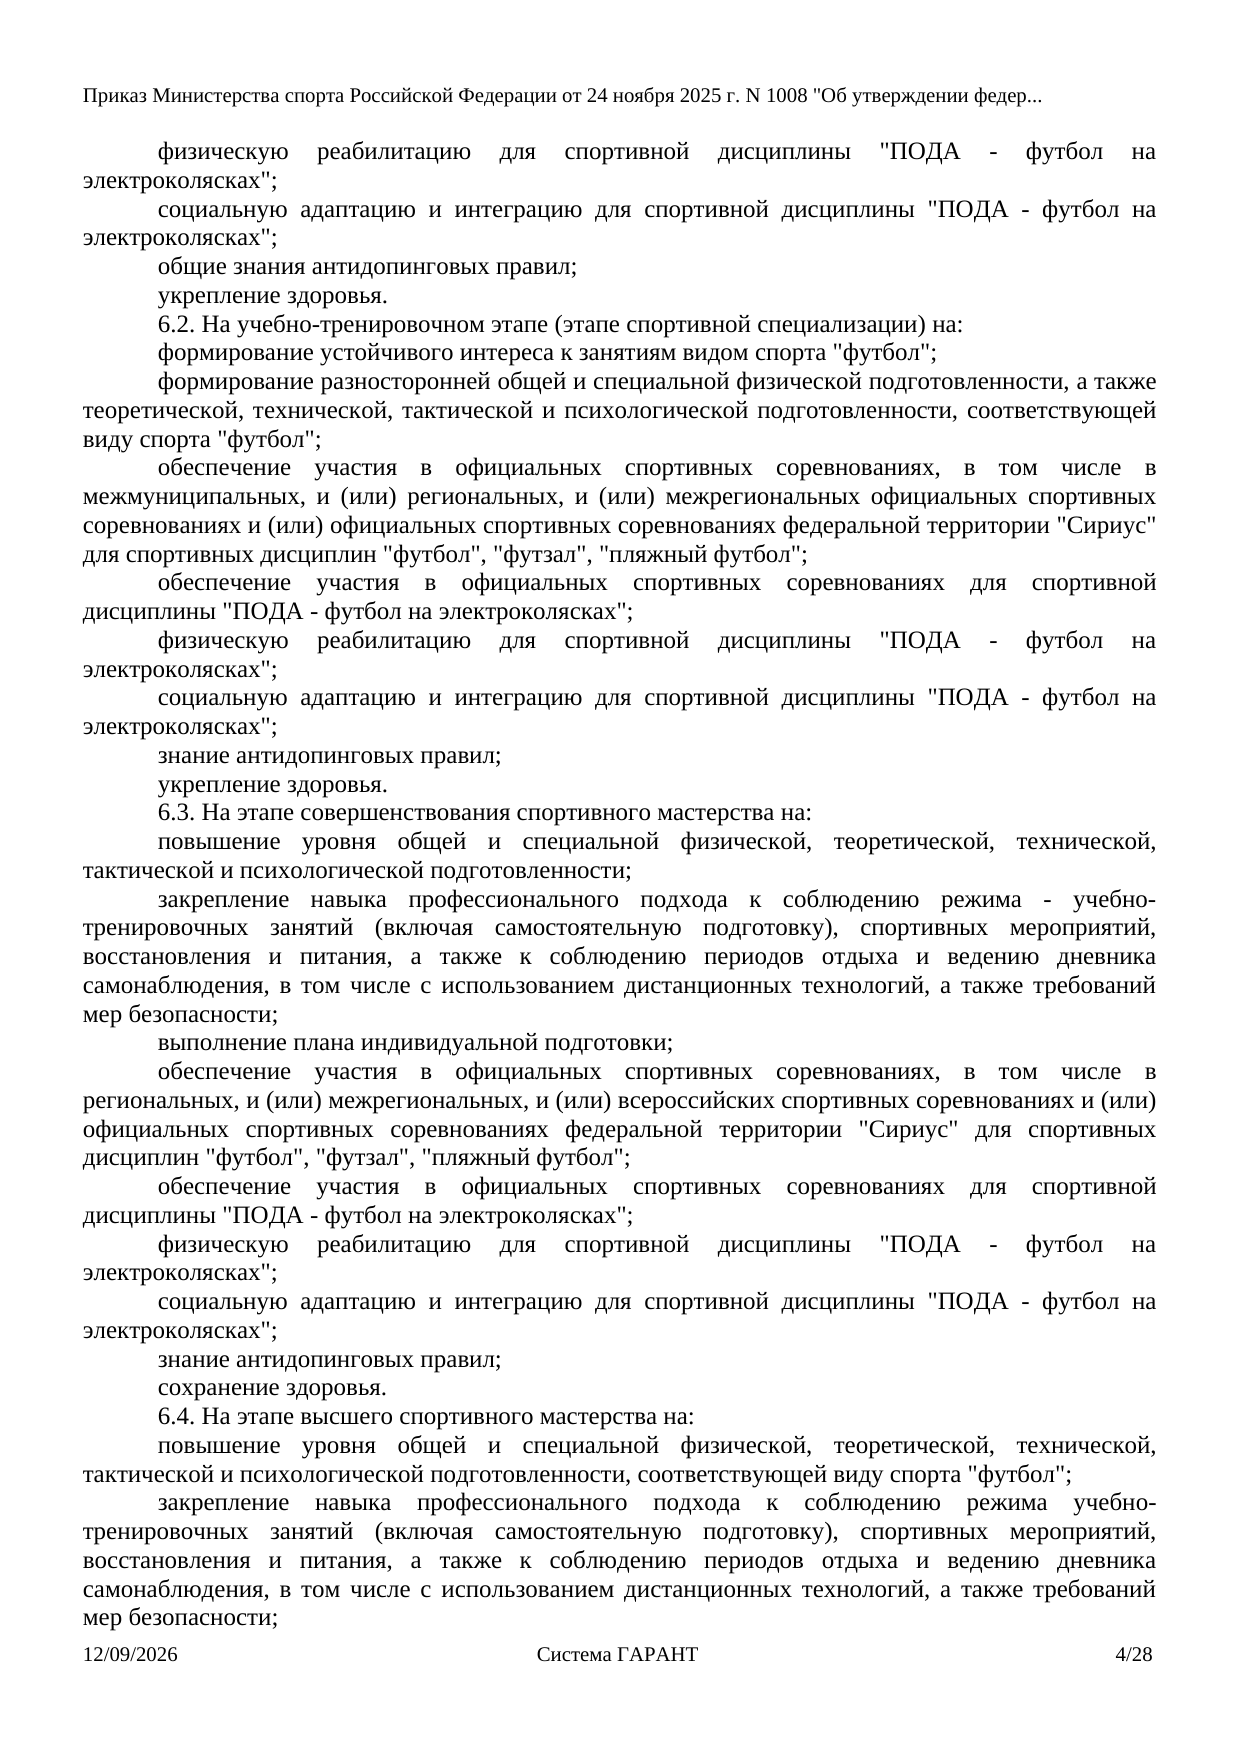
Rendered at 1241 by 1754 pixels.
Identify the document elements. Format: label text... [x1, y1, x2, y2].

text обеспечение участия в официальных спортивных соревнованиях для спортивной дисциплины "ПОДА - футбол на электроколясках"; [83, 567, 1157, 625]
text 6.4. На этапе высшего спортивного мастерства на: [83, 1401, 1157, 1430]
text повышение уровня общей и специальной физической, теоретической, технической, тактической и психологической подготовленности; [83, 826, 1157, 884]
text 6.3. На этапе совершенствования спортивного мастерства на: [83, 797, 1157, 826]
text формирование разносторонней общей и специальной физической подготовленности, а также теоретической, технической, тактической и психологической подготовленности, соответствующей виду спорта "футбол"; [83, 366, 1157, 452]
text закрепление навыка профессионального подхода к соблюдению режима - учебно-тренировочных занятий (включая самостоятельную подготовку), спортивных мероприятий, восстановления и питания, а также к соблюдению периодов отдыха и ведению дневника самонаблюдения, в том числе с использованием дистанционных технологий, а также требований мер безопасности; [83, 884, 1157, 1027]
text общие знания антидопинговых правил; [83, 251, 1157, 280]
text социальную адаптацию и интеграцию для спортивной дисциплины "ПОДА - футбол на электроколясках"; [83, 194, 1157, 251]
text обеспечение участия в официальных спортивных соревнованиях, в том числе в межмуниципальных, и (или) региональных, и (или) межрегиональных официальных спортивных соревнованиях и (или) официальных спортивных соревнованиях федеральной территории "Сириус" для спортивных дисциплин "футбол", "футзал", "пляжный футбол"; [83, 452, 1157, 567]
text обеспечение участия в официальных спортивных соревнованиях для спортивной дисциплины "ПОДА - футбол на электроколясках"; [83, 1171, 1157, 1229]
text социальную адаптацию и интеграцию для спортивной дисциплины "ПОДА - футбол на электроколясках"; [83, 682, 1157, 740]
text выполнение плана индивидуальной подготовки; [83, 1027, 1157, 1056]
text физическую реабилитацию для спортивной дисциплины "ПОДА - футбол на электроколясках"; [83, 1229, 1157, 1286]
text физическую реабилитацию для спортивной дисциплины "ПОДА - футбол на электроколясках"; [83, 625, 1157, 682]
text обеспечение участия в официальных спортивных соревнованиях, в том числе в региональных, и (или) межрегиональных, и (или) всероссийских спортивных соревнованиях и (или) официальных спортивных соревнованиях федеральной территории "Сириус" для спортивных дисциплин "футбол", "футзал", "пляжный футбол"; [83, 1056, 1157, 1171]
text знание антидопинговых правил; [83, 1344, 1157, 1372]
text повышение уровня общей и специальной физической, теоретической, технической, тактической и психологической подготовленности, соответствующей виду спорта "футбол"; [83, 1430, 1157, 1487]
text укрепление здоровья. [83, 769, 1157, 797]
text закрепление навыка профессионального подхода к соблюдению режима учебно-тренировочных занятий (включая самостоятельную подготовку), спортивных мероприятий, восстановления и питания, а также к соблюдению периодов отдыха и ведению дневника самонаблюдения, в том числе с использованием дистанционных технологий, а также требований мер безопасности; [83, 1487, 1157, 1631]
text знание антидопинговых правил; [83, 740, 1157, 769]
text социальную адаптацию и интеграцию для спортивной дисциплины "ПОДА - футбол на электроколясках"; [83, 1286, 1157, 1344]
text 6.2. На учебно-тренировочном этапе (этапе спортивной специализации) на: [83, 309, 1157, 337]
text физическую реабилитацию для спортивной дисциплины "ПОДА - футбол на электроколясках"; [83, 136, 1157, 194]
text формирование устойчивого интереса к занятиям видом спорта "футбол"; [83, 337, 1157, 366]
text сохранение здоровья. [83, 1372, 1157, 1401]
text укрепление здоровья. [83, 280, 1157, 309]
